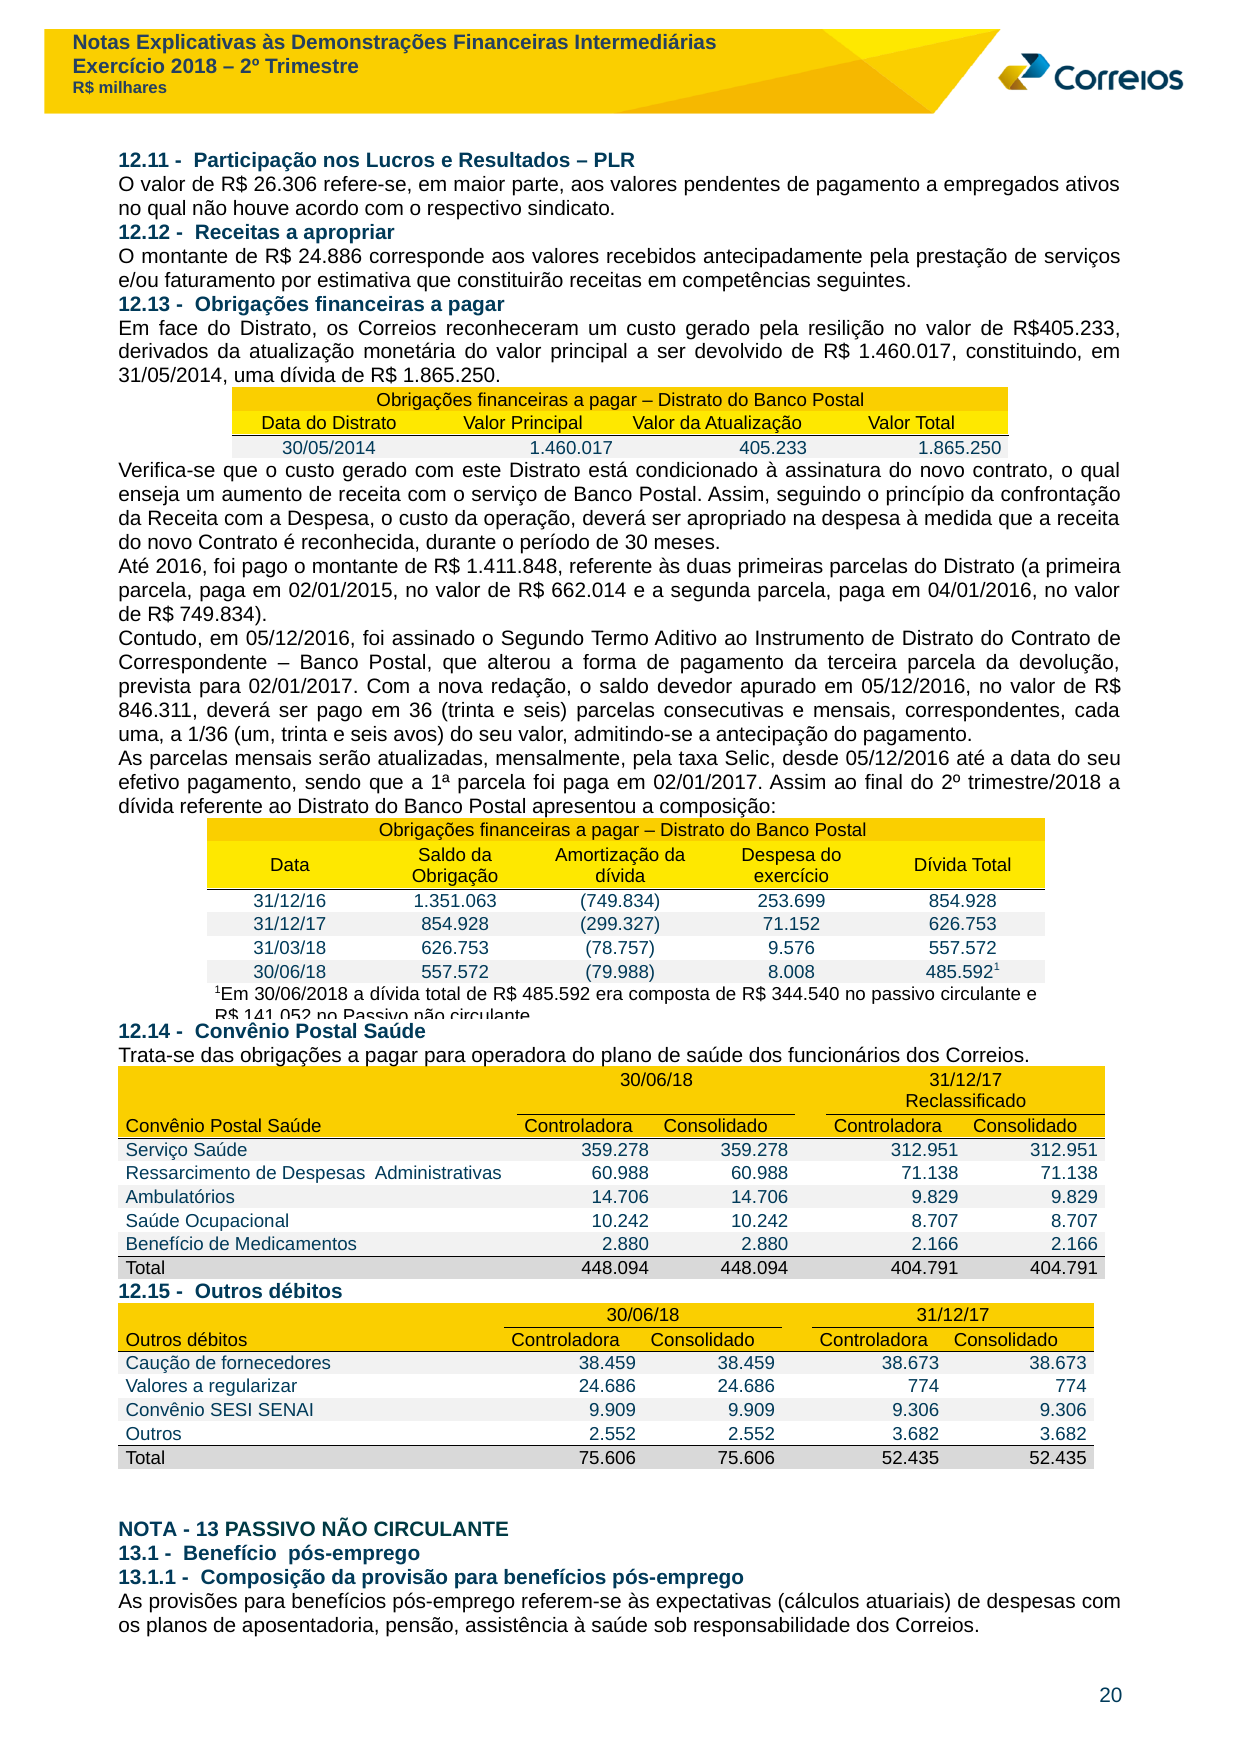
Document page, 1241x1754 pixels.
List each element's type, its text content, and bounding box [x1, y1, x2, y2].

text As parcelas mensais serão atualizadas, mensalmente, pela taxa Selic, desde 05/12/2016 até a data do seu efetivo pagamento, sendo que a 1ª parcela foi paga em 02/01/2017. Assim ao final do 2º trimestre/2018 a dívida referente ao Distrato do Banco Postal apresentou a composição: [118, 746, 1122, 818]
table_cell Benefício de Medicamentos [118, 1232, 517, 1256]
table_cell 14.706 [517, 1185, 656, 1208]
table_cell Total [118, 1446, 504, 1469]
table_cell 1.865.250 [814, 436, 1008, 458]
table_cell Controladora [517, 1115, 656, 1137]
table_cell 75.606 [504, 1446, 643, 1469]
table_header 31/12/17 [812, 1303, 1094, 1327]
text Verifica-se que o custo gerado com este Distrato está condicionado à assinatura do novo contrato, o qual enseja um aumento de receita com o serviço de Banco Postal. Assim, seguindo o princípio da confrontação da Receita com a Despesa, o custo da operação, deverá ser apropriado na despesa à medida que a receita do novo Contrato é reconhecida, durante o período de 30 meses. [118, 458, 1122, 554]
table_header [795, 1066, 826, 1114]
table_cell 10.242 [517, 1208, 656, 1232]
table_cell Consolidado [966, 1115, 1105, 1137]
table_cell [782, 1398, 812, 1421]
table_cell [795, 1161, 826, 1185]
table_header 30/06/18 [504, 1303, 782, 1327]
picture [127, 1166, 134, 1179]
table_cell 38.459 [643, 1352, 782, 1374]
table_cell 626.753 [880, 912, 1045, 936]
table_cell 2.552 [643, 1421, 782, 1445]
table_cell 24.686 [643, 1374, 782, 1398]
text Trata-se das obrigações a pagar para operadora do plano de saúde dos funcionários dos Correios. [118, 1042, 1122, 1066]
table_cell Consolidado [643, 1328, 782, 1351]
picture [1068, 1166, 1072, 1177]
table_cell 485.5921 [880, 960, 1045, 983]
table_cell 854.928 [372, 912, 538, 936]
table_cell 405.233 [620, 436, 814, 458]
table_cell 38.459 [504, 1352, 643, 1374]
table_cell Ressarcimento de Despesas Administrativas [118, 1161, 517, 1185]
table_cell 253.699 [703, 890, 880, 912]
table_cell 30/05/2014 [232, 436, 426, 458]
picture [1068, 1237, 1072, 1248]
table_cell 31/03/18 [207, 936, 372, 959]
table_cell 557.572 [372, 960, 538, 983]
picture [224, 1403, 233, 1408]
table_header 31/12/17 Reclassificado [826, 1066, 1105, 1114]
table_cell 60.988 [656, 1161, 795, 1185]
text Até 2016, foi pago o montante de R$ 1.411.848, referente às duas primeiras parcelas do Distrato (a primeira parcela, paga em 02/01/2015, no valor de R$ 662.014 e a segunda parcela, paga em 04/01/2016, no valor de R$ 749.834). [118, 554, 1122, 626]
table_header Obrigações financeiras a pagar – Distrato do Banco Postal [207, 818, 1045, 841]
table_cell 9.829 [826, 1185, 966, 1208]
table_cell 2.880 [656, 1232, 795, 1256]
subtitle Participação nos Lucros e Resultados – PLR [118, 148, 1122, 172]
table_cell 14.706 [656, 1185, 795, 1208]
table_cell 9.306 [812, 1398, 946, 1421]
table_cell (299.327) [538, 912, 703, 936]
table_cell Outros [118, 1421, 504, 1445]
table_cell 312.951 [966, 1139, 1105, 1161]
table_cell 8.707 [826, 1208, 966, 1232]
table_cell (749.834) [538, 890, 703, 912]
table_cell 38.673 [812, 1352, 946, 1374]
table_cell [795, 1139, 826, 1161]
table_cell Consolidado [656, 1115, 795, 1137]
table_cell (79.988) [538, 960, 703, 983]
table_cell 38.673 [946, 1352, 1094, 1374]
table_cell 359.278 [517, 1139, 656, 1161]
table_header [782, 1303, 812, 1327]
table_cell Saúde Ocupacional [118, 1208, 517, 1232]
text O valor de R$ 26.306 refere-se, em maior parte, aos valores pendentes de pagamento a empregados ativos no qual não houve acordo com o respectivo sindicato. [118, 172, 1122, 219]
table_header 30/06/18 [517, 1066, 795, 1114]
table_cell [782, 1446, 812, 1469]
table_cell [795, 1232, 826, 1256]
picture [44, 29, 1210, 114]
table_cell 75.606 [643, 1446, 782, 1469]
subtitle Outros débitos [118, 1279, 1122, 1303]
table_cell 3.682 [946, 1421, 1094, 1445]
subtitle Obrigações financeiras a pagar [118, 291, 1122, 315]
table_cell 52.435 [812, 1446, 946, 1469]
table_cell 404.791 [966, 1257, 1105, 1279]
table_cell 24.686 [504, 1374, 643, 1398]
table_cell 31/12/17 [207, 912, 372, 936]
table_cell 31/12/16 [207, 890, 372, 912]
table_cell 448.094 [656, 1257, 795, 1279]
table_cell Ambulatórios [118, 1185, 517, 1208]
table_cell 71.138 [966, 1161, 1105, 1185]
text As provisões para benefícios pós-emprego referem-se às expectativas (cálculos atuariais) de despesas com os planos de aposentadoria, pensão, assistência à saúde sob responsabilidade dos Correios. [118, 1588, 1122, 1636]
table_cell 10.242 [656, 1208, 795, 1232]
subtitle Benefício pós-emprego [118, 1541, 1122, 1564]
table_cell 1.460.017 [426, 436, 620, 458]
table_cell Serviço Saúde [118, 1139, 517, 1161]
table_cell Convênio SESI SENAI [118, 1398, 504, 1421]
table_cell 359.278 [656, 1139, 795, 1161]
table_cell 30/06/18 [207, 960, 372, 983]
table_cell 52.435 [946, 1446, 1094, 1469]
text Em face do Distrato, os Correios reconheceram um custo gerado pela resilição no valor de R$405.233, derivados da atualização monetária do valor principal a ser devolvido de R$ 1.460.017, constituindo, em 31/05/2014, uma dívida de R$ 1.865.250. [118, 315, 1122, 387]
table_cell [782, 1374, 812, 1398]
picture [913, 1166, 917, 1177]
table_cell [795, 1114, 826, 1137]
subtitle PASSIVO NÃO CIRCULANTE [118, 1517, 1122, 1541]
table_cell 2.880 [517, 1232, 656, 1256]
text Contudo, em 05/12/2016, foi assinado o Segundo Termo Aditivo ao Instrumento de Distrato do Contrato de Correspondente – Banco Postal, que alterou a forma de pagamento da terceira parcela da devolução, prevista para 02/01/2017. Com a nova redação, o saldo devedor apurado em 05/12/2016, no valor de R$ 846.311, deverá ser pago em 36 (trinta e seis) parcelas consecutivas e mensais, correspondentes, cada uma, a 1/36 (um, trinta e seis avos) do seu valor, admitindo-se a antecipação do pagamento. [118, 626, 1122, 746]
table_header [118, 1066, 517, 1114]
table_cell [782, 1352, 812, 1374]
table_cell 2.166 [966, 1232, 1105, 1256]
subtitle Composição da provisão para benefícios pós-emprego [118, 1564, 1122, 1588]
table_cell Data do Distrato [232, 411, 426, 434]
table_cell Despesa do exercício [703, 841, 880, 888]
picture [415, 894, 419, 905]
subtitle Convênio Postal Saúde [118, 1018, 1122, 1042]
table_cell Controladora [504, 1328, 643, 1351]
picture [1089, 1143, 1093, 1154]
table_cell Controladora [812, 1328, 946, 1351]
table_cell 8.707 [966, 1208, 1105, 1232]
picture [531, 441, 535, 452]
table_cell [782, 1421, 812, 1445]
table_cell 71.138 [826, 1161, 966, 1185]
table_cell 404.791 [826, 1257, 966, 1279]
table_cell Caução de fornecedores [118, 1352, 504, 1374]
table_cell Valores a regularizar [118, 1374, 504, 1398]
table_cell Valor da Atualização [620, 411, 814, 434]
picture [180, 1406, 184, 1416]
table_cell 1Em 30/06/2018 a dívida total de R$ 485.592 era composta de R$ 344.540 no passivo circulante e R$ 141.052 no Passivo não circulante. [207, 983, 1045, 1018]
table_cell [795, 1257, 826, 1279]
table_cell 448.094 [517, 1257, 656, 1279]
picture [593, 1190, 597, 1201]
table_cell Consolidado [946, 1328, 1094, 1351]
table_cell Controladora [826, 1115, 966, 1137]
table_cell Convênio Postal Saúde [118, 1114, 517, 1137]
table_cell [795, 1208, 826, 1232]
table_cell Dívida Total [880, 841, 1045, 888]
subtitle Receitas a apropriar [118, 219, 1122, 243]
table_cell 9.909 [643, 1398, 782, 1421]
table_cell 626.753 [372, 936, 538, 959]
text O montante de R$ 24.886 corresponde aos valores recebidos antecipadamente pela prestação de serviços e/ou faturamento por estimativa que constituirão receitas em competências seguintes. [118, 243, 1122, 291]
table_cell Total [118, 1257, 517, 1279]
table_header [118, 1303, 504, 1327]
table_cell Valor Total [814, 411, 1008, 434]
table_cell 1.351.063 [372, 890, 538, 912]
table_cell 8.008 [703, 960, 880, 983]
table_cell 9.829 [966, 1185, 1105, 1208]
table_cell Amortização da dívida [538, 841, 703, 888]
table_cell Data [207, 841, 372, 888]
table_header Obrigações financeiras a pagar – Distrato do Banco Postal [232, 387, 1008, 411]
table_cell 774 [946, 1374, 1094, 1398]
table_cell Saldo da Obrigação [372, 841, 538, 888]
table_cell 9.306 [946, 1398, 1094, 1421]
table_cell [795, 1185, 826, 1208]
table_cell 2.552 [504, 1421, 643, 1445]
table_cell Valor Principal [426, 411, 620, 434]
table_cell 3.682 [812, 1421, 946, 1445]
table_cell (78.757) [538, 936, 703, 959]
table_cell [782, 1327, 812, 1351]
table_cell 854.928 [880, 890, 1045, 912]
table_cell 9.909 [504, 1398, 643, 1421]
table_cell 312.951 [826, 1139, 966, 1161]
picture [593, 1214, 597, 1225]
table_cell Outros débitos [118, 1327, 504, 1351]
table_cell 60.988 [517, 1161, 656, 1185]
table_cell 557.572 [880, 936, 1045, 959]
table_cell 2.166 [826, 1232, 966, 1256]
table_cell 9.576 [703, 936, 880, 959]
picture [1042, 1143, 1046, 1154]
table_cell 774 [812, 1374, 946, 1398]
table_cell 71.152 [703, 912, 880, 936]
